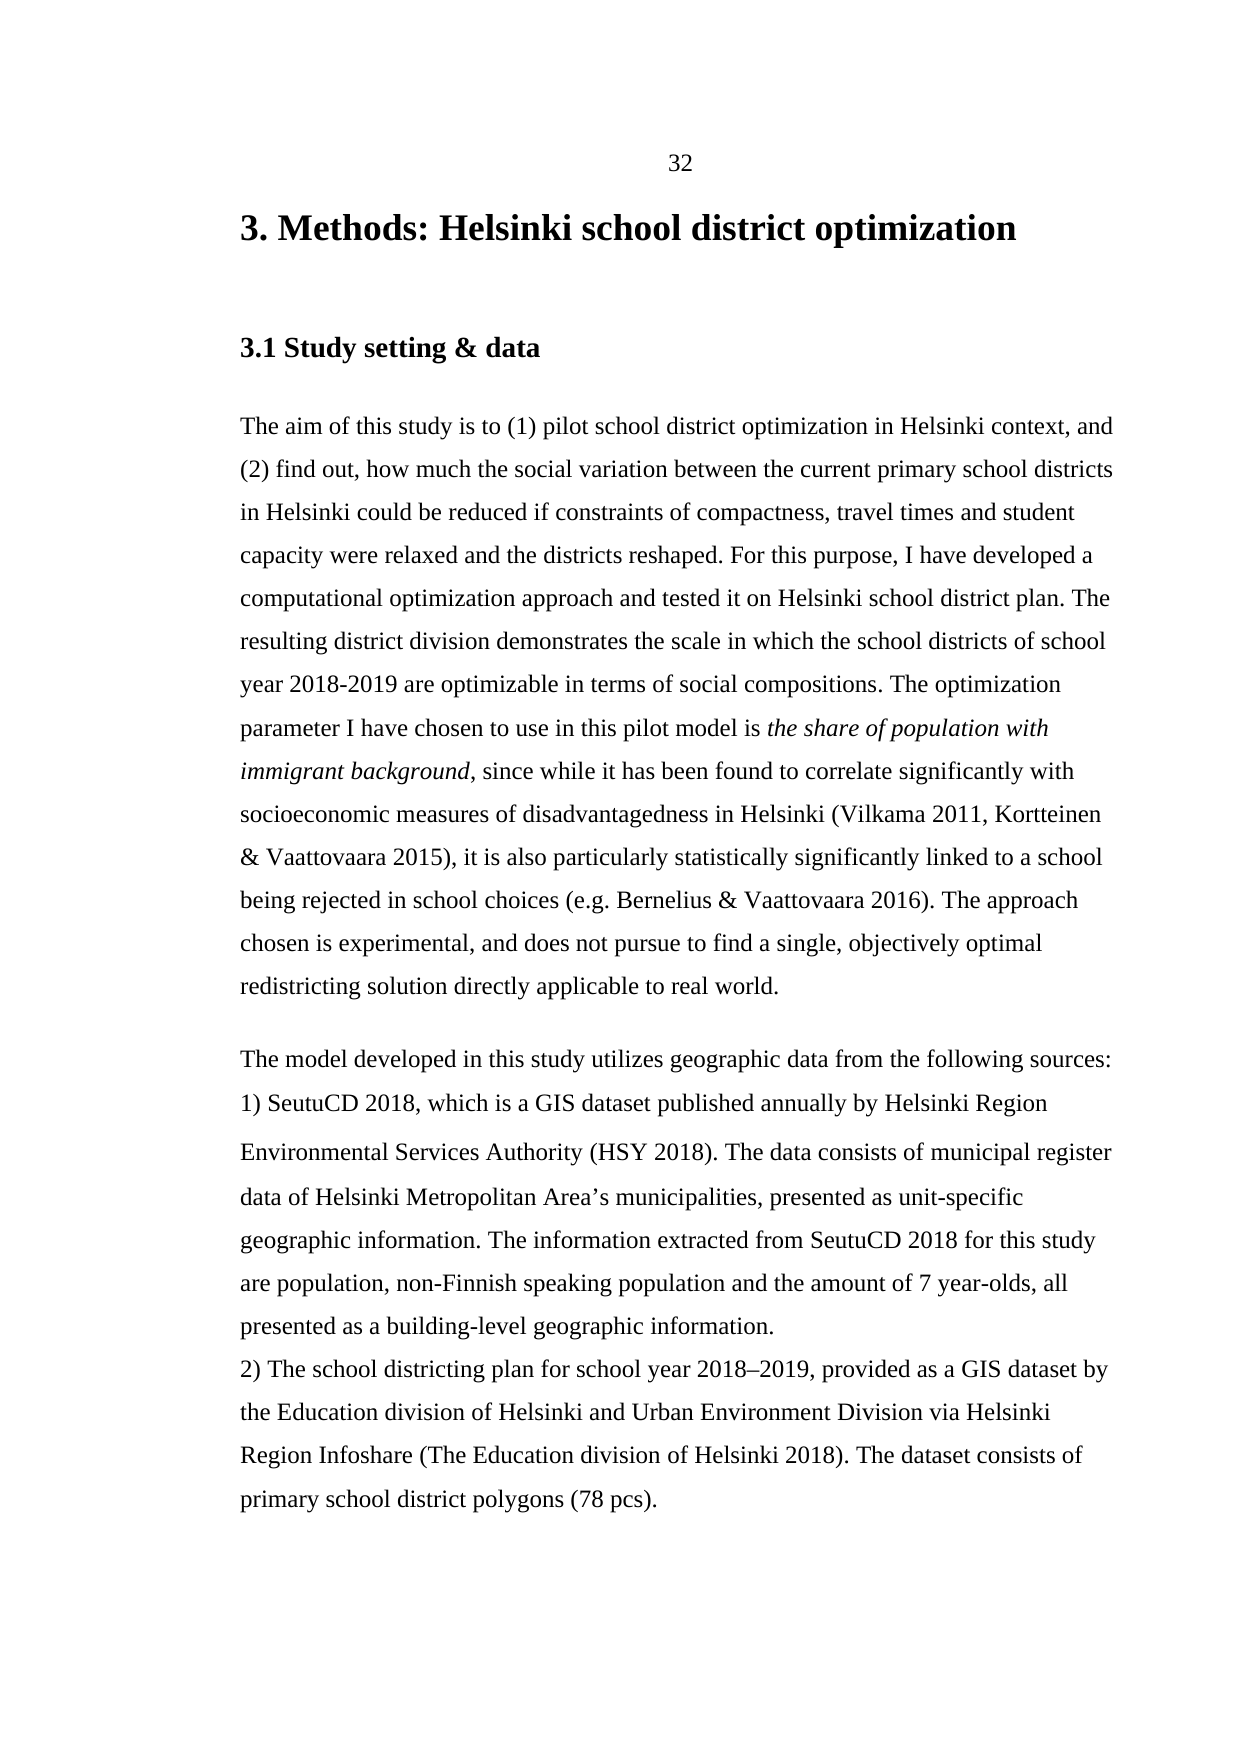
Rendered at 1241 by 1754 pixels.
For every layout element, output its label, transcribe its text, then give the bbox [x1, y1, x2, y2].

subtitle 3. Methods: Helsinki school district optimization [240, 206, 1121, 249]
subtitle 3.1 Study setting & data [240, 331, 1121, 364]
text The aim of this study is to (1) pilot school district optimization in Helsinki context, and (2) find out, how much the social variation between the current primary school districts in Helsinki could be reduced if constraints of compactness, travel times and student capacity were relaxed and the districts reshaped. For this purpose, I have developed a computational optimization approach and tested it on Helsinki school district plan. The resulting district division demonstrates the scale in which the school districts of school year 2018-2019 are optimizable in terms of social compositions. The optimization parameter I have chosen to use in this pilot model is the share of population with immigrant background, since while it has been found to correlate significantly with socioeconomic measures of disadvantagedness in Helsinki (Vilkama 2011, Kortteinen & Vaattovaara 2015), it is also particularly statistically significantly linked to a school being rejected in school choices (e.g. Bernelius & Vaattovaara 2016). The approach chosen is experimental, and does not pursue to find a single, objectively optimal redistricting solution directly applicable to real world. [240, 411, 1121, 1000]
text The model developed in this study utilizes geographic data from the following sources: 1) SeutuCD 2018, which is a GIS dataset published annually by Helsinki Region Environmental Services Authority (HSY 2018). The data consists of municipal register data of Helsinki Metropolitan Area’s municipalities, presented as unit-specific geographic information. The information extracted from SeutuCD 2018 for this study are population, non-Finnish speaking population and the amount of 7 year-olds, all presented as a building-level geographic information. 2) The school districting plan for school year 2018–2019, provided as a GIS dataset by the Education division of Helsinki and Urban Environment Division via Helsinki Region Infoshare (The Education division of Helsinki 2018). The dataset consists of primary school district polygons (78 pcs). [240, 1044, 1121, 1512]
